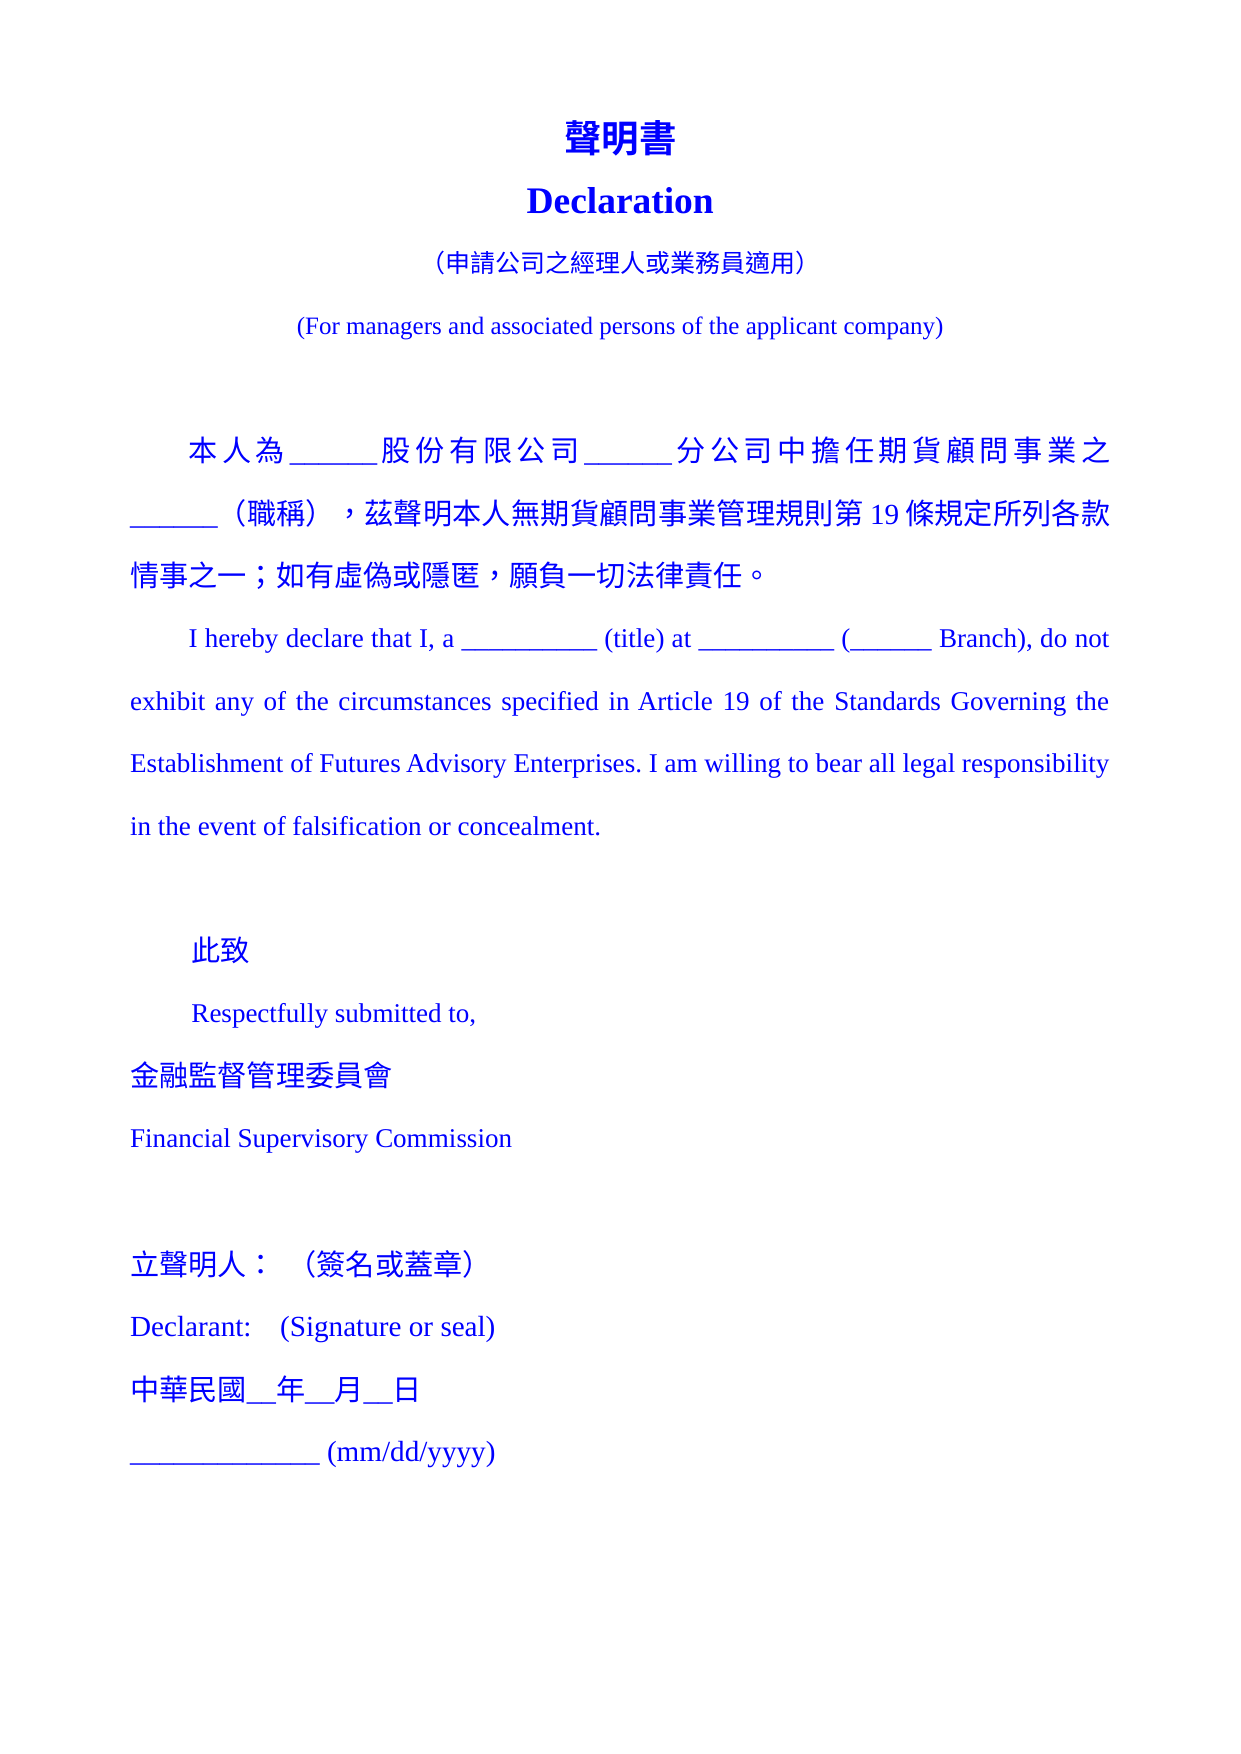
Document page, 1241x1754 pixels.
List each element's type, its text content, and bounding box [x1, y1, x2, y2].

text Declaration [130, 159, 1110, 221]
text I hereby declare that I, a __________ (title) at __________ (______ Branch), do not exhibit any of the circumstances specified in Article 19 of the Standards Governing the Establishment of Futures Advisory Enterprises. I am willing to bear all legal responsibility in the event of falsification or concealment. [130, 596, 1110, 846]
text Financial Supervisory Commission [130, 1096, 1110, 1159]
text _____________ (mm/dd/yyyy) [130, 1409, 1110, 1471]
text 此致 [191, 909, 1110, 971]
text 金融監督管理委員會 [130, 1034, 1110, 1096]
text Declarant: (Signature or seal) [130, 1284, 1110, 1346]
text 本人為______股份有限公司______分公司中擔任期貨顧問事業之______（職稱），茲聲明本人無期貨顧問事業管理規則第19條規定所列各款情事之一；如有虛偽或隱匿，願負一切法律責任。 [130, 409, 1110, 596]
text Respectfully submitted to, [191, 971, 1110, 1034]
text 聲明書 [130, 96, 1110, 159]
text (For managers and associated persons of the applicant company) [130, 284, 1110, 346]
text 立聲明人： （簽名或蓋章） [130, 1221, 1110, 1284]
text （申請公司之經理人或業務員適用） [130, 221, 1110, 284]
text 中華民國__年__月__日 [130, 1346, 1110, 1409]
